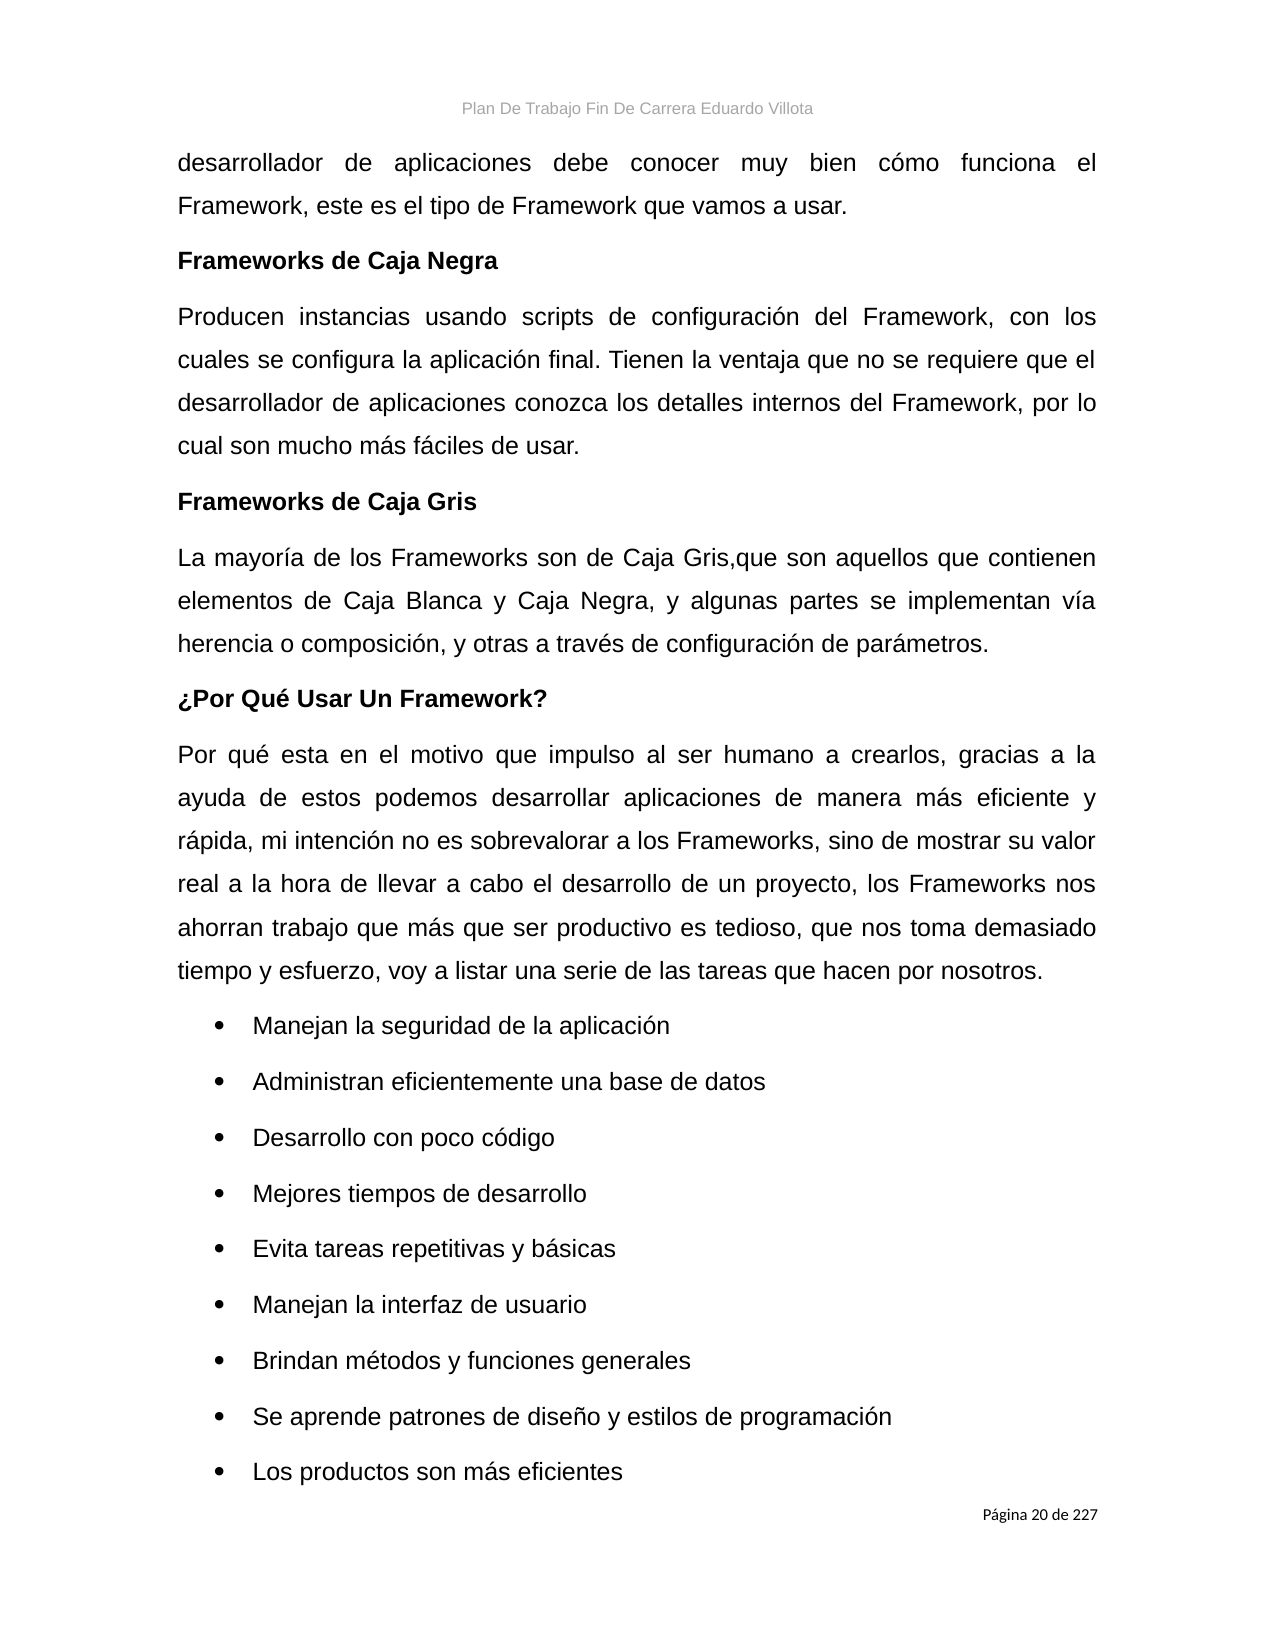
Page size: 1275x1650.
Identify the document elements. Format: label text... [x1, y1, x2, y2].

text Por qué esta en el motivo que impulso al ser humano a crearlos, gracias a la ayuda de estos podemos desarrollar aplicaciones de manera más eficiente y rápida, mi intención no es sobrevalorar a los Frameworks, sino de mostrar su valor real a la hora de llevar a cabo el desarrollo de un proyecto, los Frameworks nos ahorran trabajo que más que ser productivo es tedioso, que nos toma demasiado tiempo y esfuerzo, voy a listar una serie de las tareas que hacen por nosotros. [177, 740, 1098, 984]
list Brindan métodos y funciones generales [215, 1346, 1098, 1374]
list Manejan la seguridad de la aplicación [215, 1011, 1098, 1040]
text desarrollador de aplicaciones debe conocer muy bien cómo funciona el Framework, este es el tipo de Framework que vamos a usar. [177, 148, 1098, 219]
list Los productos son más eficientes [215, 1457, 1098, 1486]
list Desarrollo con poco código [215, 1123, 1098, 1152]
list Manejan la interfaz de usuario [215, 1290, 1098, 1319]
text Frameworks de Caja Gris [177, 487, 1098, 516]
list Evita tareas repetitivas y básicas [215, 1234, 1098, 1263]
text ¿Por Qué Usar Un Framework? [177, 684, 1098, 713]
text Frameworks de Caja Negra [177, 246, 1098, 275]
list Mejores tiempos de desarrollo [215, 1178, 1098, 1207]
text La mayoría de los Frameworks son de Caja Gris,que son aquellos que contienen elementos de Caja Blanca y Caja Negra, y algunas partes se implementan vía herencia o composición, y otras a través de configuración de parámetros. [177, 543, 1098, 658]
list Se aprende patrones de diseño y estilos de programación [215, 1401, 1098, 1430]
list Administran eficientemente una base de datos [215, 1067, 1098, 1096]
text Producen instancias usando scripts de configuración del Framework, con los cuales se configura la aplicación final. Tienen la ventaja que no se requiere que el desarrollador de aplicaciones conozca los detalles internos del Framework, por lo cual son mucho más fáciles de usar. [177, 302, 1098, 460]
